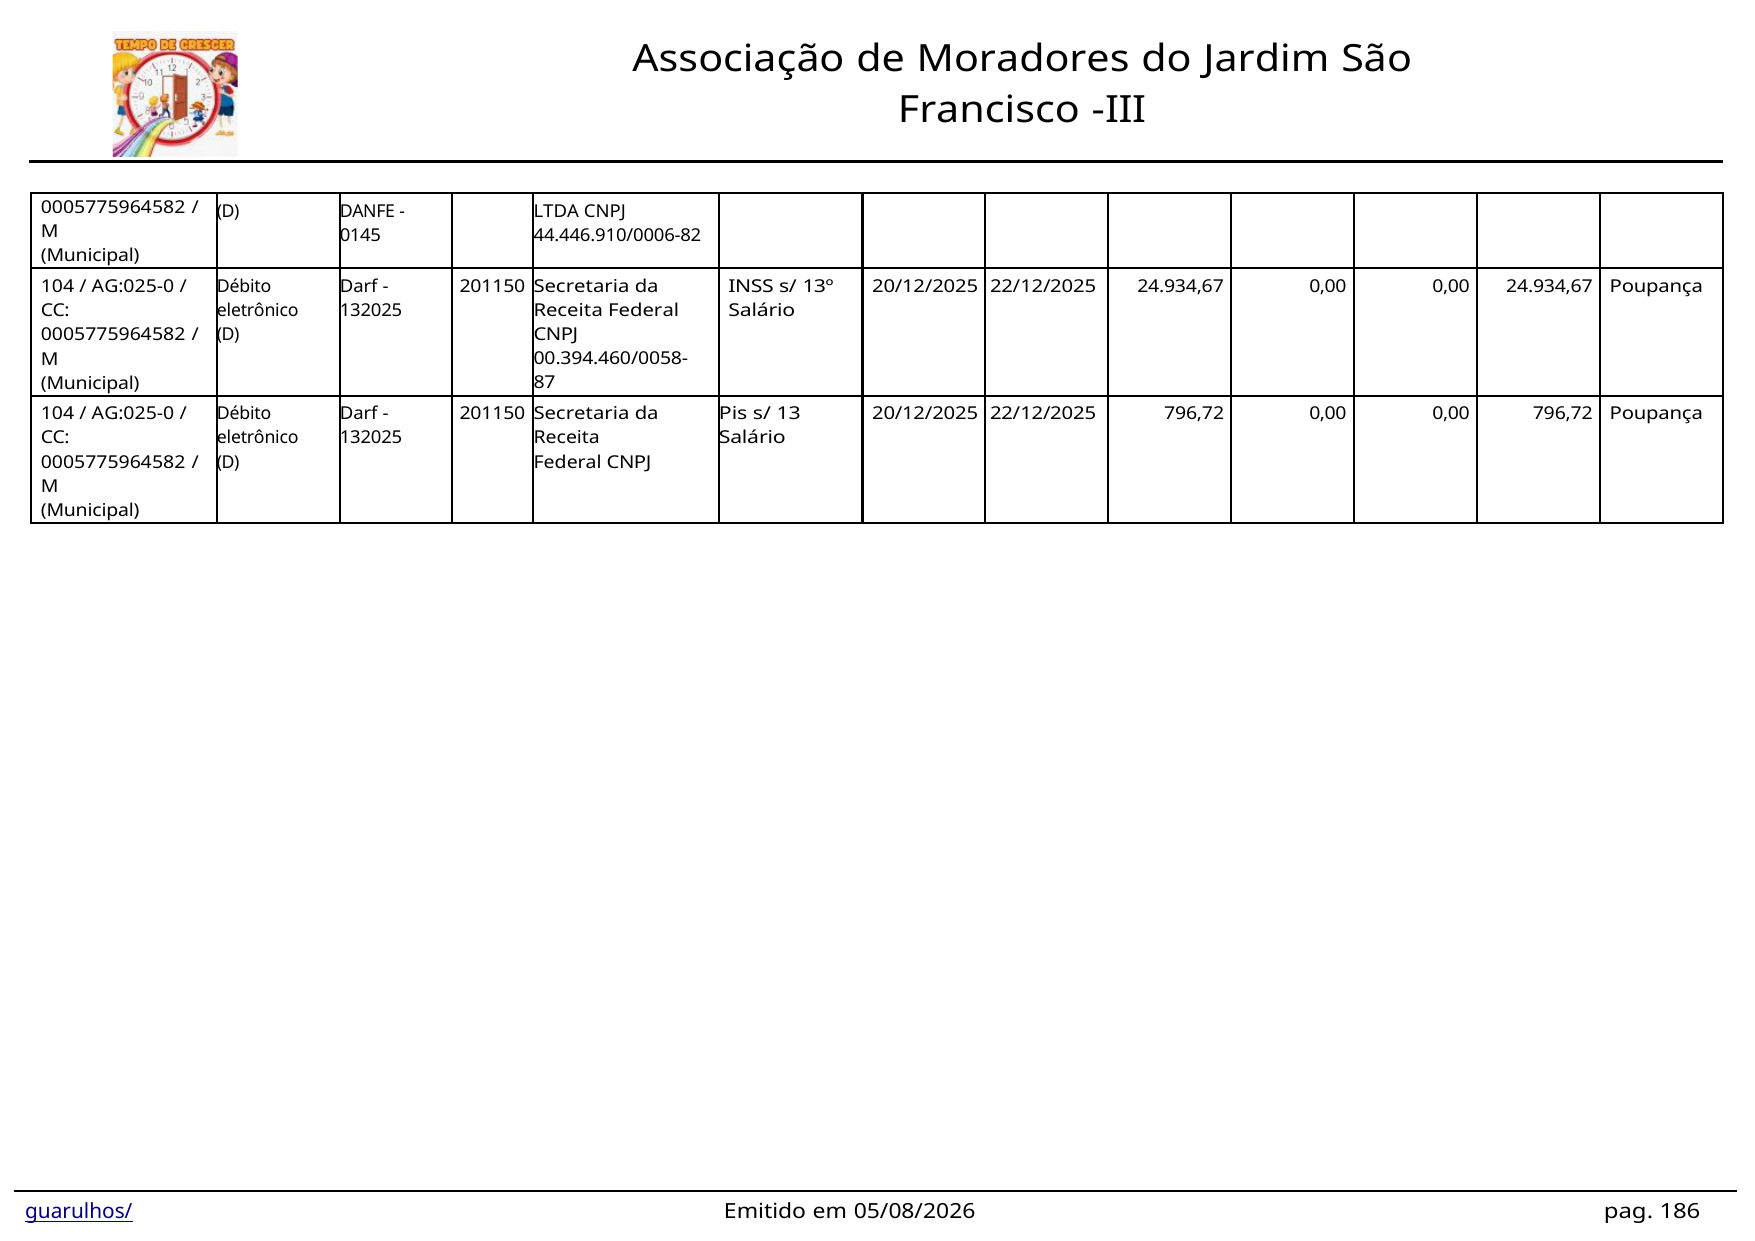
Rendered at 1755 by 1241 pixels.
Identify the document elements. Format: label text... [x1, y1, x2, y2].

table_cell 24.934,67 [1478, 269, 1599, 394]
table_cell LTDA CNPJ 44.446.910/0006-82 [534, 194, 718, 267]
table_cell 0,00 [1232, 269, 1353, 394]
table_cell Secretaria da Receita Federal CNPJ 00.394.460/0058-87 [534, 269, 718, 394]
table_cell [1601, 194, 1722, 267]
table_cell [1232, 194, 1353, 267]
table_cell 0005775964582 / M (Municipal) [32, 194, 216, 267]
table_cell 22/12/2025 [986, 397, 1107, 522]
table_cell 22/12/2025 [986, 269, 1107, 394]
table_cell INSS s/ 13º Salário [720, 269, 861, 394]
table_cell 24.934,67 [1109, 269, 1230, 394]
table_cell (D) [218, 194, 339, 267]
table_cell 104 / AG:025-0 / CC: 0005775964582 / M (Municipal) [32, 269, 216, 394]
table_cell 201150 [453, 397, 532, 522]
table_cell 796,72 [1478, 397, 1599, 522]
table_cell 0,00 [1355, 397, 1476, 522]
table_cell [986, 194, 1107, 267]
table_cell [453, 194, 532, 267]
table_cell 201150 [453, 269, 532, 394]
table_cell [1355, 194, 1476, 267]
table_cell Secretaria da Receita Federal CNPJ [534, 397, 718, 522]
table_cell Darf - 132025 [341, 397, 451, 522]
table_cell Poupança [1601, 397, 1722, 522]
table_cell [720, 194, 861, 267]
table_cell [1109, 194, 1230, 267]
table_cell 796,72 [1109, 397, 1230, 522]
table_cell Pis s/ 13 Salário [720, 397, 861, 522]
table_cell DANFE - 0145 [341, 194, 451, 267]
table_cell Darf - 132025 [341, 269, 451, 394]
table_cell 0,00 [1355, 269, 1476, 394]
table_cell 0,00 [1232, 397, 1353, 522]
table_cell [864, 194, 984, 267]
table_cell Poupança [1601, 269, 1722, 394]
table_cell 20/12/2025 [864, 269, 984, 394]
table_cell [1478, 194, 1599, 267]
table_cell Débito eletrônico (D) [218, 269, 339, 394]
table_cell Débito eletrônico (D) [218, 397, 339, 522]
table_cell 20/12/2025 [864, 397, 984, 522]
table_cell 104 / AG:025-0 / CC: 0005775964582 / M (Municipal) [32, 397, 216, 522]
